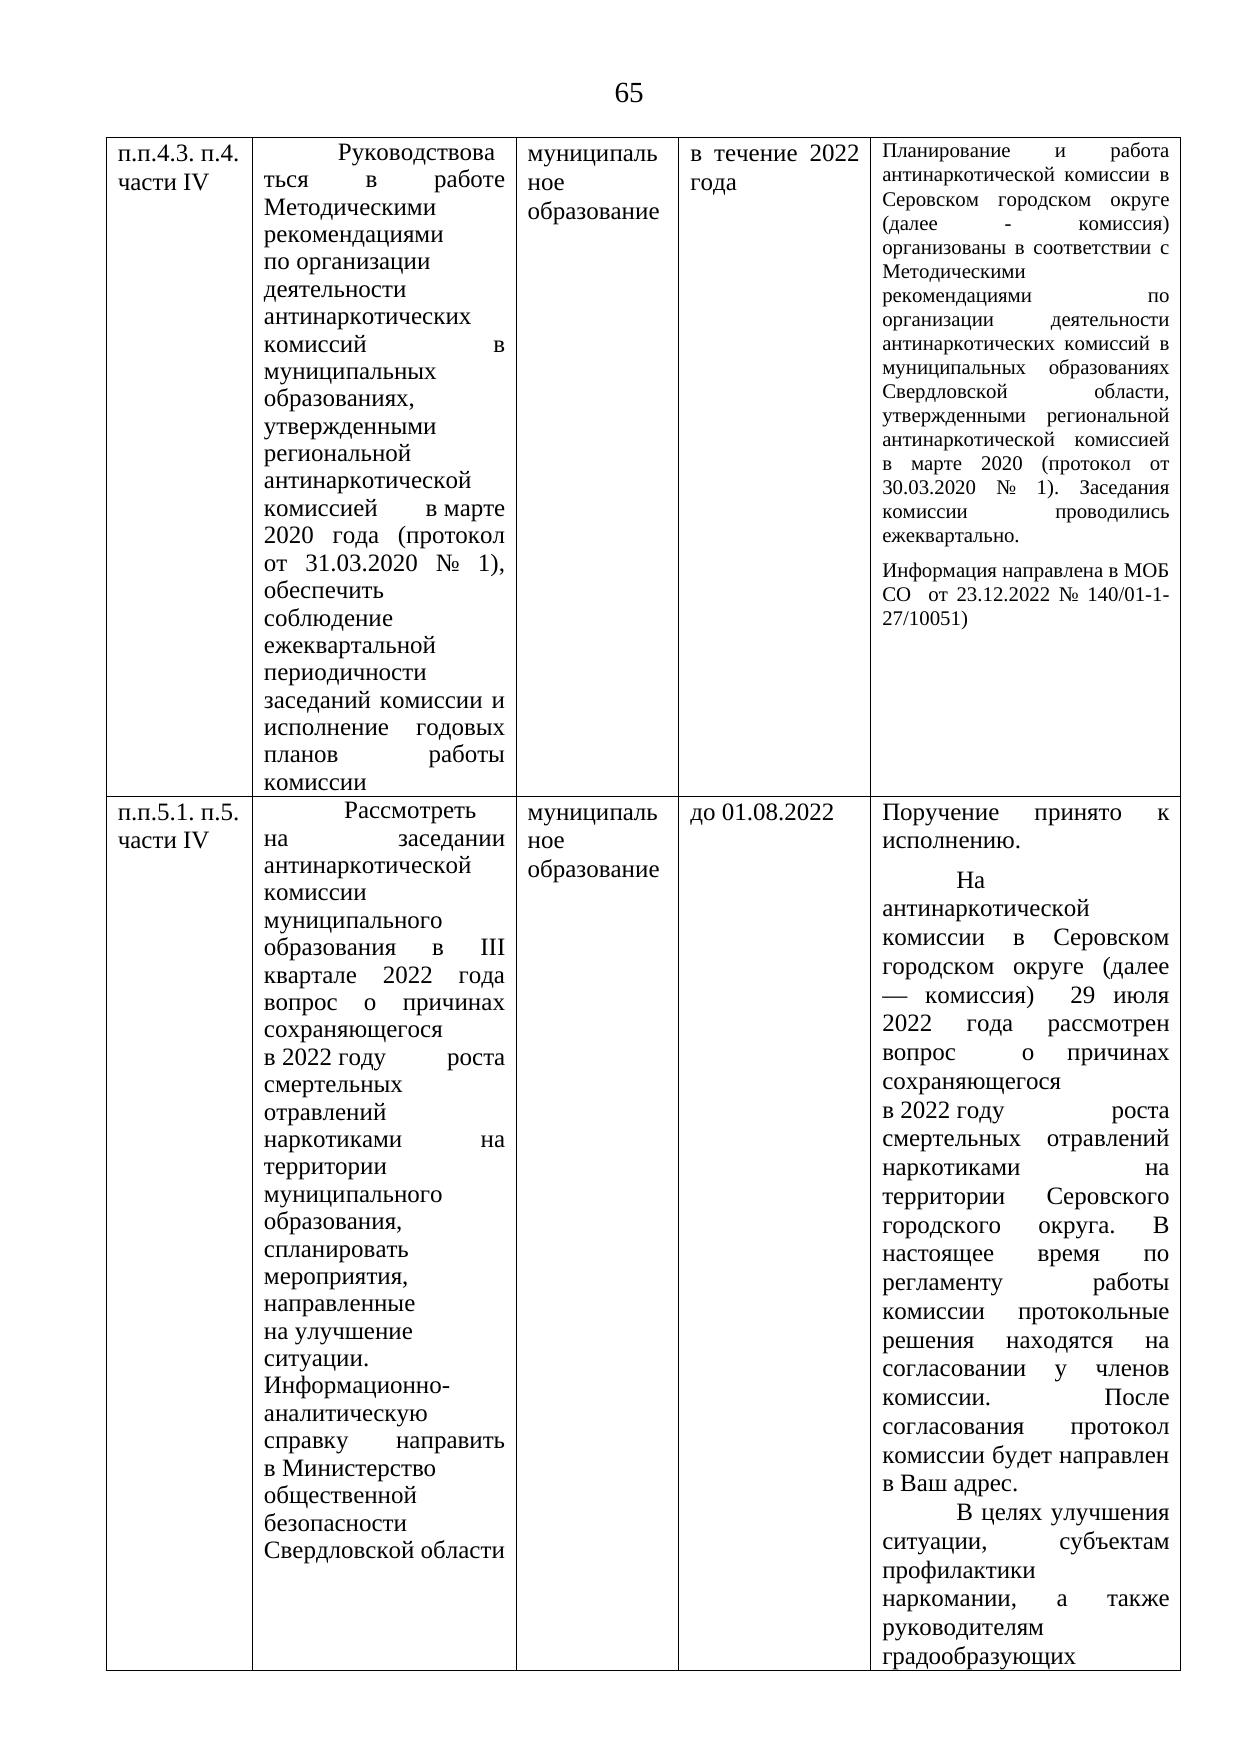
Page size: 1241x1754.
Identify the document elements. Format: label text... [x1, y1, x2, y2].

table_cell п.п.4.3. п.4. части IV [107, 138, 252, 796]
table_cell Руководствоваться в работе Методическими рекомендациями по организации деятельности антинаркотических комиссий в муниципальных образованиях, утвержденными региональной антинаркотической комиссией в марте 2020 года (протокол от 31.03.2020 № 1), обеспечить соблюдение ежеквартальной периодичности заседаний комиссии и исполнение годовых планов работы комиссии [253, 138, 516, 796]
table_cell муниципальное образование [517, 138, 678, 796]
table_cell муниципальное образование [517, 797, 678, 1670]
table_cell до 01.08.2022 [679, 797, 870, 1670]
table_cell в течение 2022 года [679, 138, 870, 796]
table_cell Поручение принято к исполнению. На антинаркотической комиссии в Серовском городском округе (далее — комиссия) 29 июля 2022 года рассмотрен вопрос о причинах сохраняющегося в 2022 году роста смертельных отравлений наркотиками на территории Серовского городского округа. В настоящее время по регламенту работы комиссии протокольные решения находятся на согласовании у членов комиссии. После согласования протокол комиссии будет направлен в Ваш адрес. В целях улучшения ситуации, субъектам профилактики наркомании, а также руководителям градообразующих [871, 797, 1180, 1670]
table_cell Рассмотреть на заседании антинаркотической комиссии муниципального образования в III квартале 2022 года вопрос о причинах сохраняющегося в 2022 году роста смертельных отравлений наркотиками на территории муниципального образования, спланировать мероприятия, направленные на улучшение ситуации. Информационно-аналитическую справку направить в Министерство общественной безопасности Свердловской области [253, 797, 516, 1670]
table_cell п.п.5.1. п.5. части IV [107, 797, 252, 1670]
table_cell Планирование и работа антинаркотической комиссии в Серовском городском округе (далее - комиссия) организованы в соответствии с Методическими рекомендациями по организации деятельности антинаркотических комиссий в муниципальных образованиях Свердловской области, утвержденными региональной антинаркотической комиссией в марте 2020 (протокол от 30.03.2020 № 1). Заседания комиссии проводились ежеквартально. Информация направлена в МОБ СО от 23.12.2022 № 140/01-1-27/10051) [871, 138, 1180, 796]
